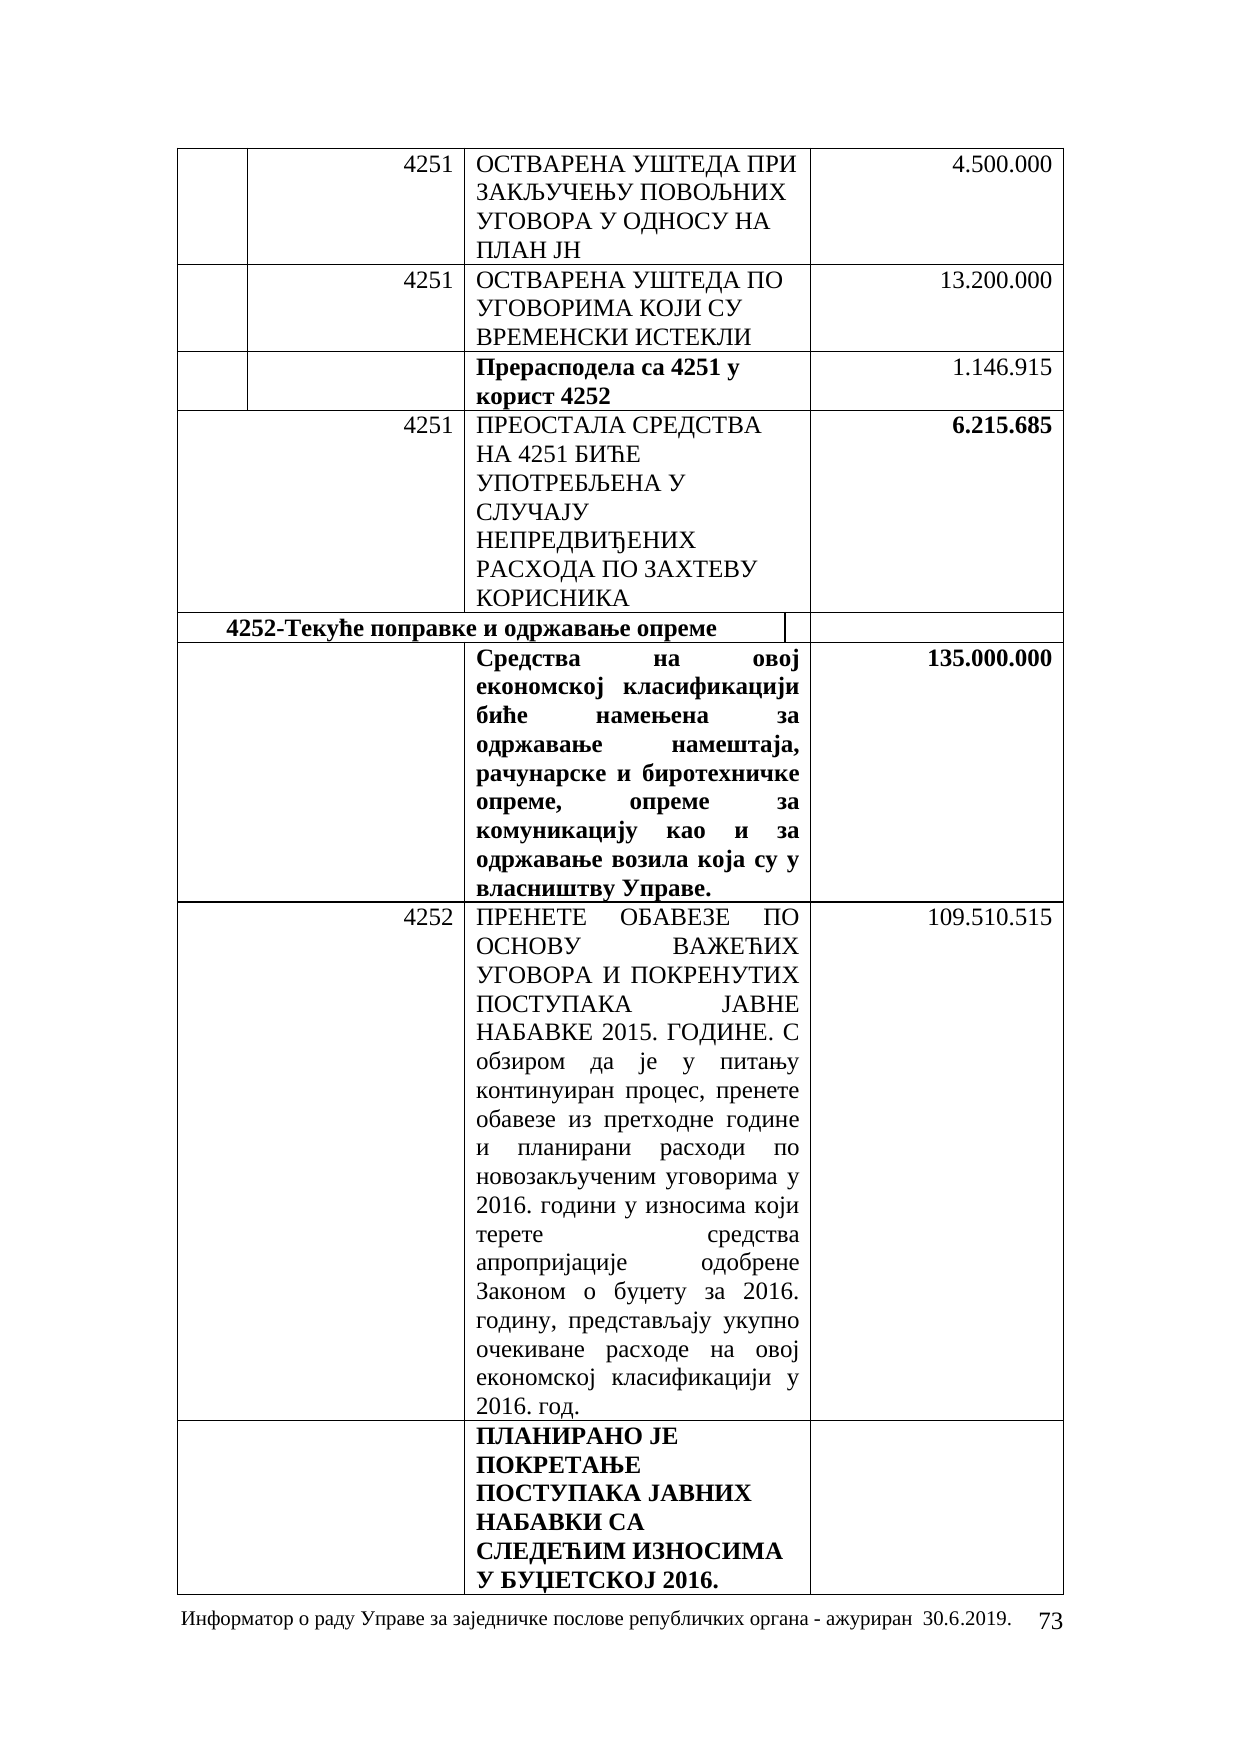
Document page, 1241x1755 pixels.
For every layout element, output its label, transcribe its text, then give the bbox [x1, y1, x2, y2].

table_cell [178, 1421, 464, 1593]
table_cell ПЛАНИРАНО ЈЕ ПОКРЕТАЊЕ ПОСТУПАКА ЈАВНИХ НАБАВКИ СА СЛЕДЕЋИМ ИЗНОСИМА У БУЏЕТСКОЈ 2016. [465, 1421, 810, 1593]
table_cell [811, 1421, 1063, 1593]
table_cell 109.510.515 [811, 903, 1063, 1420]
table_cell 1.146.915 [811, 352, 1063, 409]
table_cell 4252 [178, 903, 464, 1420]
table_cell ПРЕОСТАЛА СРЕДСТВА НА 4251 БИЋЕ УПОТРЕБЉЕНА У СЛУЧАЈУ НЕПРЕДВИЂЕНИХ РАСХОДА ПО ЗАХТЕВУ КОРИСНИКА [465, 411, 810, 612]
table_cell [178, 643, 464, 901]
table_cell 135.000.000 [811, 643, 1063, 901]
table_cell Средства на овој економској класификацији биће намењена за одржавање намештаја, рачунарске и биротехничке опреме, опреме за комуникацију као и за одржавање возила која су у власништву Управе. [465, 643, 810, 901]
table_cell 4252-Текуће поправке и одржавање опреме [178, 613, 784, 642]
table_cell 4251 [248, 149, 464, 264]
table_cell 6.215.685 [811, 411, 1063, 612]
table_cell [178, 149, 247, 264]
table_cell 4251 [248, 265, 464, 351]
table_cell [178, 265, 247, 351]
table_cell [178, 352, 247, 409]
table_cell [786, 613, 810, 642]
table_cell [811, 613, 1063, 642]
table_cell Прерасподела са 4251 у корист 4252 [465, 352, 810, 409]
table_cell [248, 352, 464, 409]
table_cell ОСТВАРЕНА УШТЕДА ПРИ ЗАКЉУЧЕЊУ ПОВОЉНИХ УГОВОРА У ОДНОСУ НА ПЛАН ЈН [465, 149, 810, 264]
table_cell ПРЕНЕТЕ ОБАВЕЗЕ ПО ОСНОВУ ВАЖЕЋИХ УГОВОРА И ПОКРЕНУТИХ ПОСТУПАКА ЈАВНЕ НАБАВКЕ 2015. ГОДИНЕ. С обзиром да је у питању континуиран процес, пренете обавезе из претходне године и планирани расходи по новозакљученим уговорима у 2016. години у износима који терете средства апропријације одобрене Законом о буџету за 2016. годину, представљају укупно очекиване расходе на овој економској класификацији у 2016. год. [465, 903, 810, 1420]
table_cell 4251 [178, 411, 464, 612]
table_cell 4.500.000 [811, 149, 1063, 264]
table_cell ОСТВАРЕНА УШТЕДА ПО УГОВОРИМА КОЈИ СУ ВРЕМЕНСКИ ИСТЕКЛИ [465, 265, 810, 351]
table_cell 13.200.000 [811, 265, 1063, 351]
